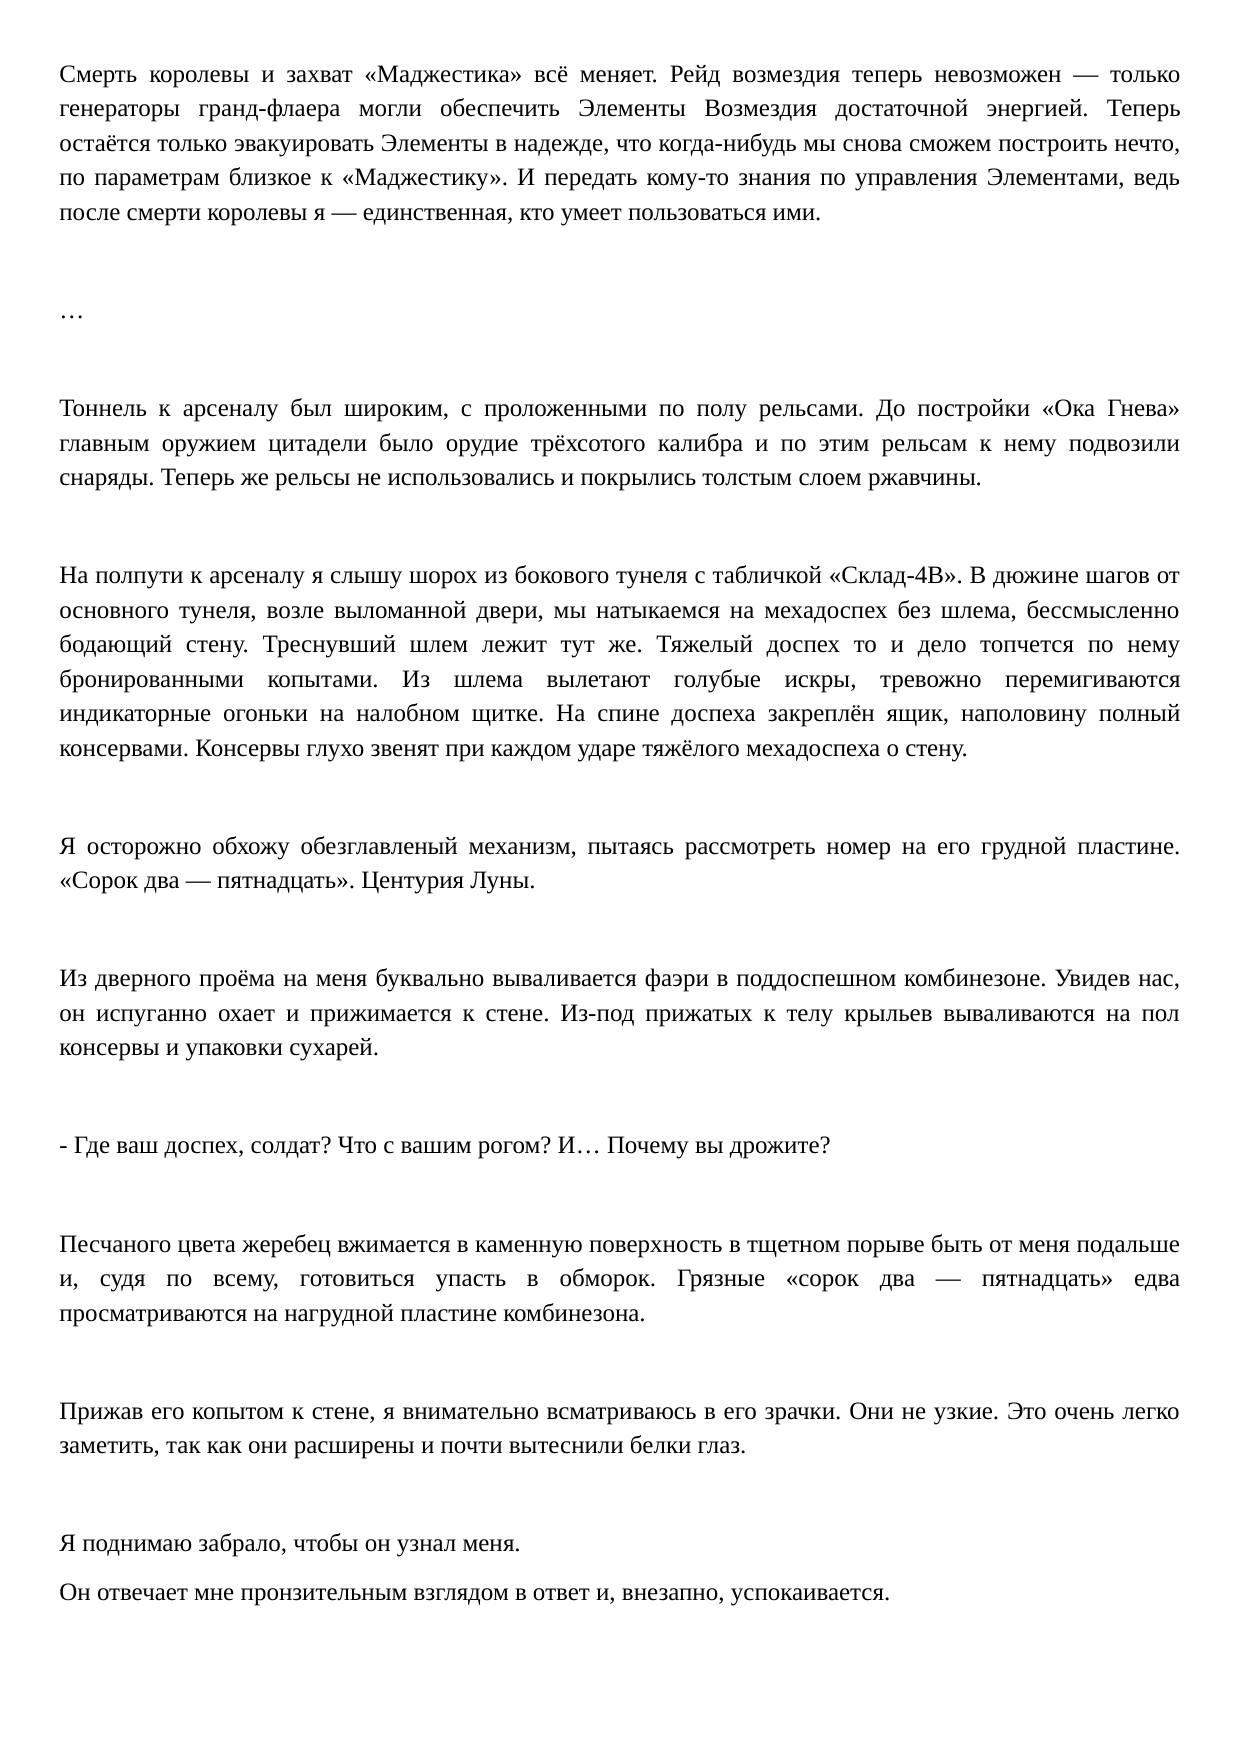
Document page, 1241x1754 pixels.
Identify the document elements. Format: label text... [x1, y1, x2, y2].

text На полпути к арсеналу я слышу шорох из бокового тунеля с табличкой «Склад-4В». В дюжине шагов от основного тунеля, возле выломанной двери, мы натыкаемся на мехадоспех без шлема, бессмысленно бодающий стену. Треснувший шлем лежит тут же. Тяжелый доспех то и дело топчется по нему бронированными копытами. Из шлема вылетают голубые искры, тревожно перемигиваются индикаторные огоньки на налобном щитке. На спине доспеха закреплён ящик, наполовину полный консервами. Консервы глухо звенят при каждом ударе тяжёлого мехадоспеха о стену. [59, 560, 1181, 761]
text Тоннель к арсеналу был широким, с проложенными по полу рельсами. До постройки «Ока Гнева» главным оружием цитадели было орудие трёхсотого калибра и по этим рельсам к нему подвозили снаряды. Теперь же рельсы не использовались и покрылись толстым слоем ржавчины. [59, 393, 1181, 491]
text Песчаного цвета жеребец вжимается в каменную поверхность в тщетном порыве быть от меня подальше и, судя по всему, готовиться упасть в обморок. Грязные «сорок два — пятнадцать» едва просматриваются на нагрудной пластине комбинезона. [59, 1229, 1181, 1326]
text Из дверного проёма на меня буквально вываливается фаэри в поддоспешном комбинезоне. Увидев нас, он испуганно охает и прижимается к стене. Из-под прижатых к телу крыльев вываливаются на пол консервы и упаковки сухарей. [59, 963, 1181, 1061]
text Он отвечает мне пронзительным взглядом в ответ и, внезапно, успокаивается. [59, 1577, 1181, 1606]
text Прижав его копытом к стене, я внимательно всматриваюсь в его зрачки. Они не узкие. Это очень легко заметить, так как они расширены и почти вытеснили белки глаз. [59, 1396, 1181, 1459]
text … [59, 295, 1181, 324]
text Я осторожно обхожу обезглавленый механизм, пытаясь рассмотреть номер на его грудной пластине. «Сорок два — пятнадцать». Центурия Луны. [59, 831, 1181, 894]
text Смерть королевы и захват «Маджестика» всё меняет. Рейд возмездия теперь невозможен — только генераторы гранд-флаера могли обеспечить Элементы Возмездия достаточной энергией. Теперь остаётся только эвакуировать Элементы в надежде, что когда-нибудь мы снова сможем построить нечто, по параметрам близкое к «Маджестику». И передать кому-то знания по управления Элементами, ведь после смерти королевы я — единственная, кто умеет пользоваться ими. [59, 59, 1181, 226]
text Я поднимаю забрало, чтобы он узнал меня. [59, 1528, 1181, 1557]
text - Где ваш доспех, солдат? Что с вашим рогом? И… Почему вы дрожите? [59, 1131, 1181, 1159]
